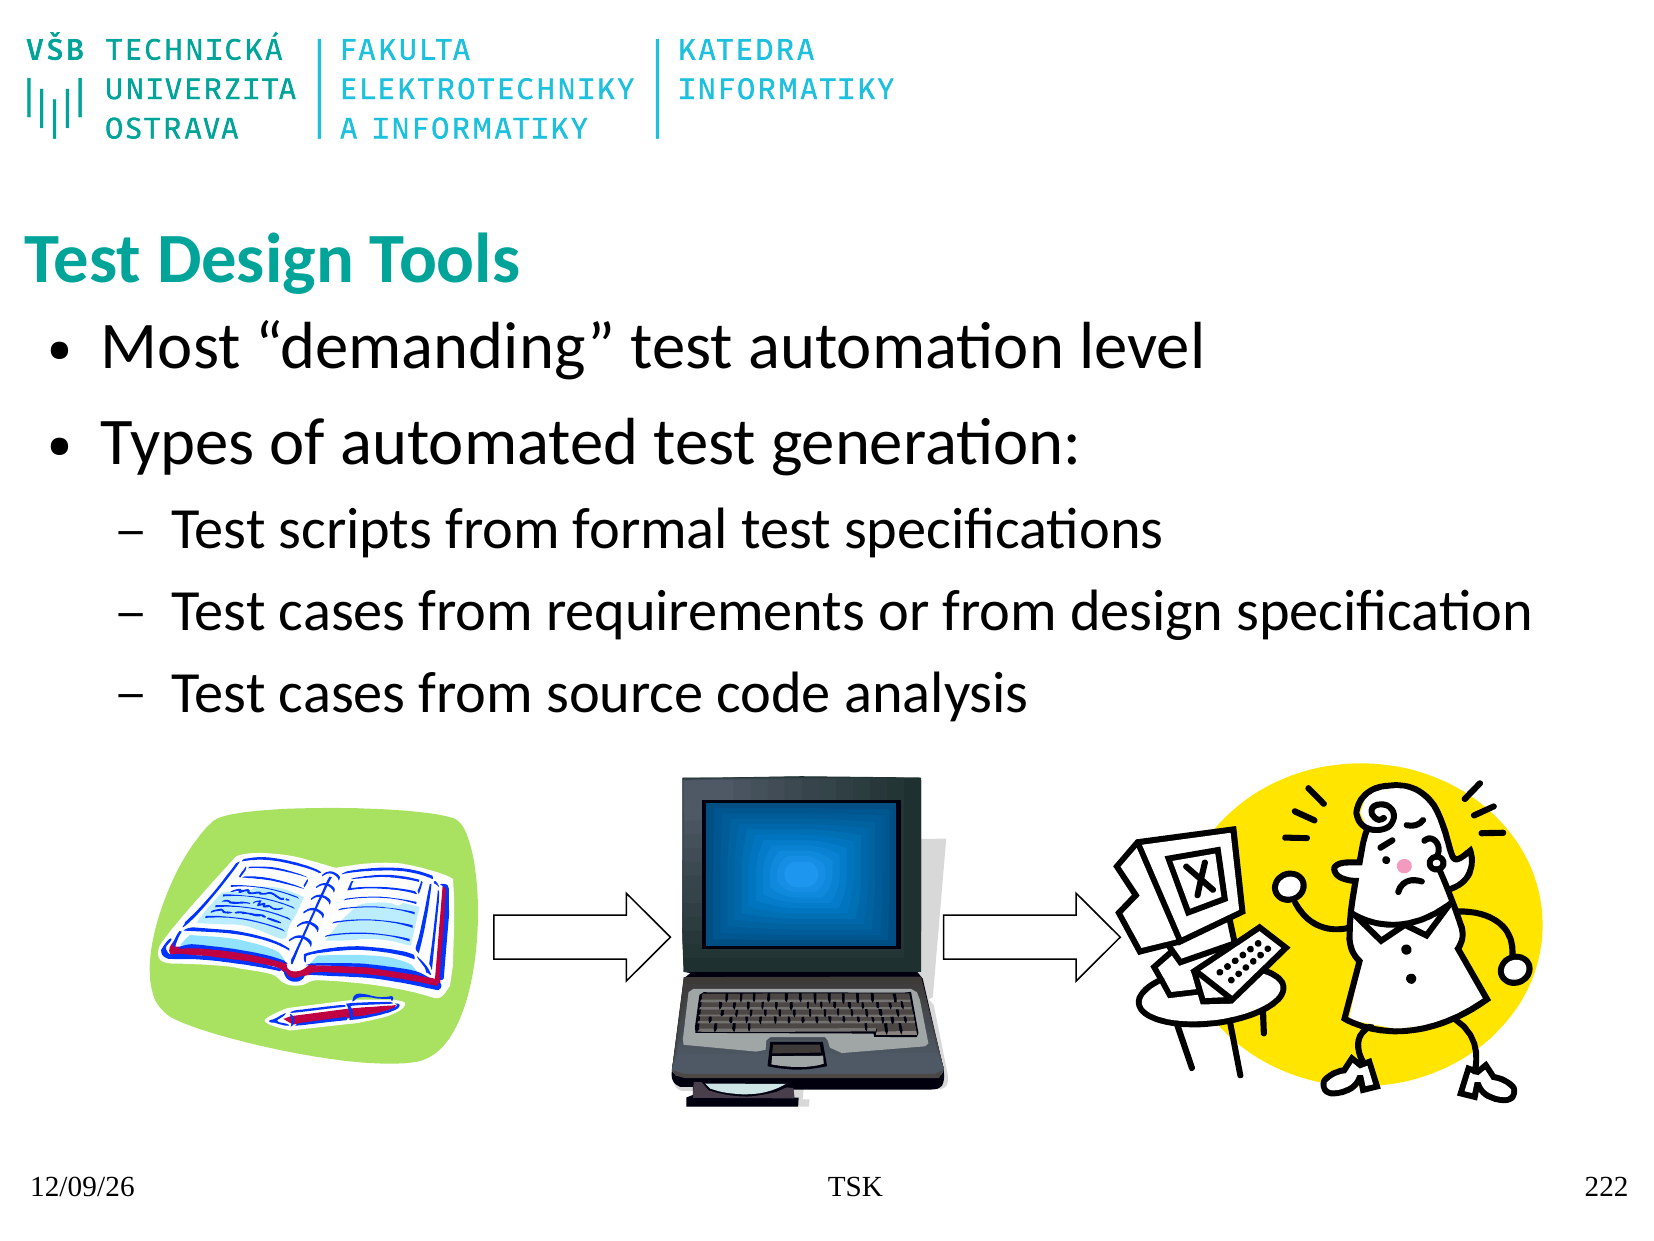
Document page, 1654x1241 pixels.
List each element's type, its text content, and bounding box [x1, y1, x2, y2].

title Test Design Tools [24, 169, 1629, 300]
picture [1113, 763, 1543, 1107]
text_box [493, 893, 671, 982]
picture [26, 31, 894, 139]
list Most “demanding” test automation level Types of automated test generation: Test scripts from formal test specifications Test cases from requirements or from design specification Test cases from source code analysis [30, 318, 1629, 1146]
picture [149, 802, 479, 1067]
picture [670, 776, 949, 1107]
text_box [943, 893, 1121, 982]
